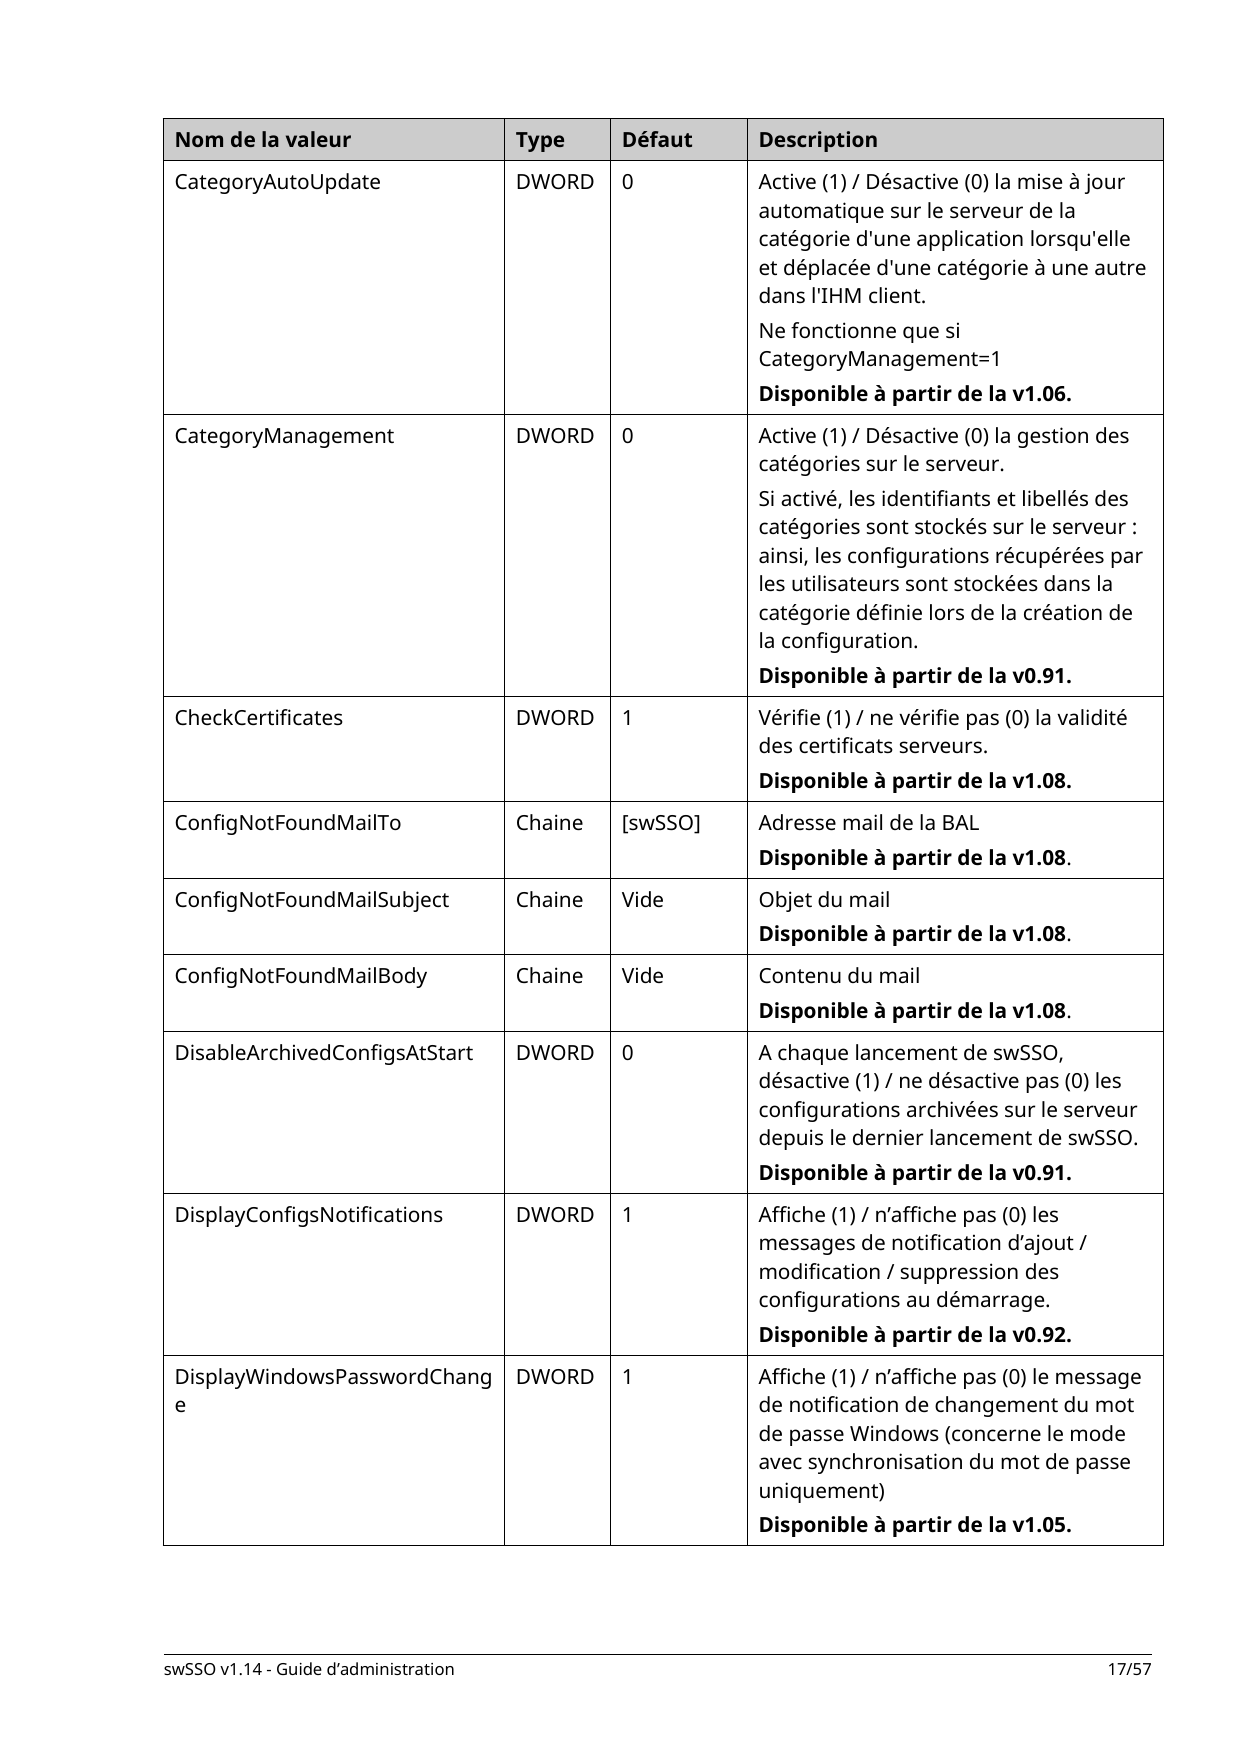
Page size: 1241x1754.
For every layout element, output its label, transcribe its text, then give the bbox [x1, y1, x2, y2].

table_cell ConfigNotFoundMailBody [164, 955, 504, 1031]
table_cell Contenu du mail Disponible à partir de la v1.08. [748, 955, 1163, 1031]
table_cell DWORD [505, 1194, 610, 1355]
table_cell CategoryManagement [164, 415, 504, 696]
table_cell Vide [611, 955, 747, 1031]
table_header Type [505, 119, 610, 160]
table_cell DisplayWindowsPasswordChange [164, 1356, 504, 1545]
table_cell DWORD [505, 1032, 610, 1193]
table_cell Active (1) / Désactive (0) la gestion des catégories sur le serveur. Si activé, les identifiants et libellés des catégories sont stockés sur le serveur : ainsi, les configurations récupérées par les utilisateurs sont stockées dans la catégorie définie lors de la création de la configuration. Disponible à partir de la v0.91. [748, 415, 1163, 696]
table_cell 0 [611, 1032, 747, 1193]
table_cell 0 [611, 415, 747, 696]
table_cell 1 [611, 697, 747, 801]
table_cell Chaine [505, 879, 610, 954]
table_cell 1 [611, 1356, 747, 1545]
table_cell 0 [611, 161, 747, 414]
table_cell ConfigNotFoundMailTo [164, 802, 504, 877]
table_cell Vide [611, 879, 747, 954]
table_header Nom de la valeur [164, 119, 504, 160]
table_cell CategoryAutoUpdate [164, 161, 504, 414]
table_cell DWORD [505, 415, 610, 696]
table_cell Adresse mail de la BAL Disponible à partir de la v1.08. [748, 802, 1163, 877]
table_cell Affiche (1) / n’affiche pas (0) les messages de notification d’ajout / modification / suppression des configurations au démarrage. Disponible à partir de la v0.92. [748, 1194, 1163, 1355]
table_cell DisplayConfigsNotifications [164, 1194, 504, 1355]
table_cell CheckCertificates [164, 697, 504, 801]
table_cell Affiche (1) / n’affiche pas (0) le message de notification de changement du mot de passe Windows (concerne le mode avec synchronisation du mot de passe uniquement) Disponible à partir de la v1.05. [748, 1356, 1163, 1545]
table_cell Active (1) / Désactive (0) la mise à jour automatique sur le serveur de la catégorie d'une application lorsqu'elle et déplacée d'une catégorie à une autre dans l'IHM client. Ne fonctionne que si CategoryManagement=1 Disponible à partir de la v1.06. [748, 161, 1163, 414]
table_cell DWORD [505, 697, 610, 801]
table_cell DWORD [505, 161, 610, 414]
table_cell Chaine [505, 802, 610, 877]
table_cell A chaque lancement de swSSO, désactive (1) / ne désactive pas (0) les configurations archivées sur le serveur depuis le dernier lancement de swSSO. Disponible à partir de la v0.91. [748, 1032, 1163, 1193]
table_cell Chaine [505, 955, 610, 1031]
table_cell ConfigNotFoundMailSubject [164, 879, 504, 954]
table_cell DisableArchivedConfigsAtStart [164, 1032, 504, 1193]
table_header Défaut [611, 119, 747, 160]
table_cell 1 [611, 1194, 747, 1355]
table_cell Vérifie (1) / ne vérifie pas (0) la validité des certificats serveurs. Disponible à partir de la v1.08. [748, 697, 1163, 801]
table_cell Objet du mail Disponible à partir de la v1.08. [748, 879, 1163, 954]
table_header Description [748, 119, 1163, 160]
table_cell [swSSO] [611, 802, 747, 877]
table_cell DWORD [505, 1356, 610, 1545]
